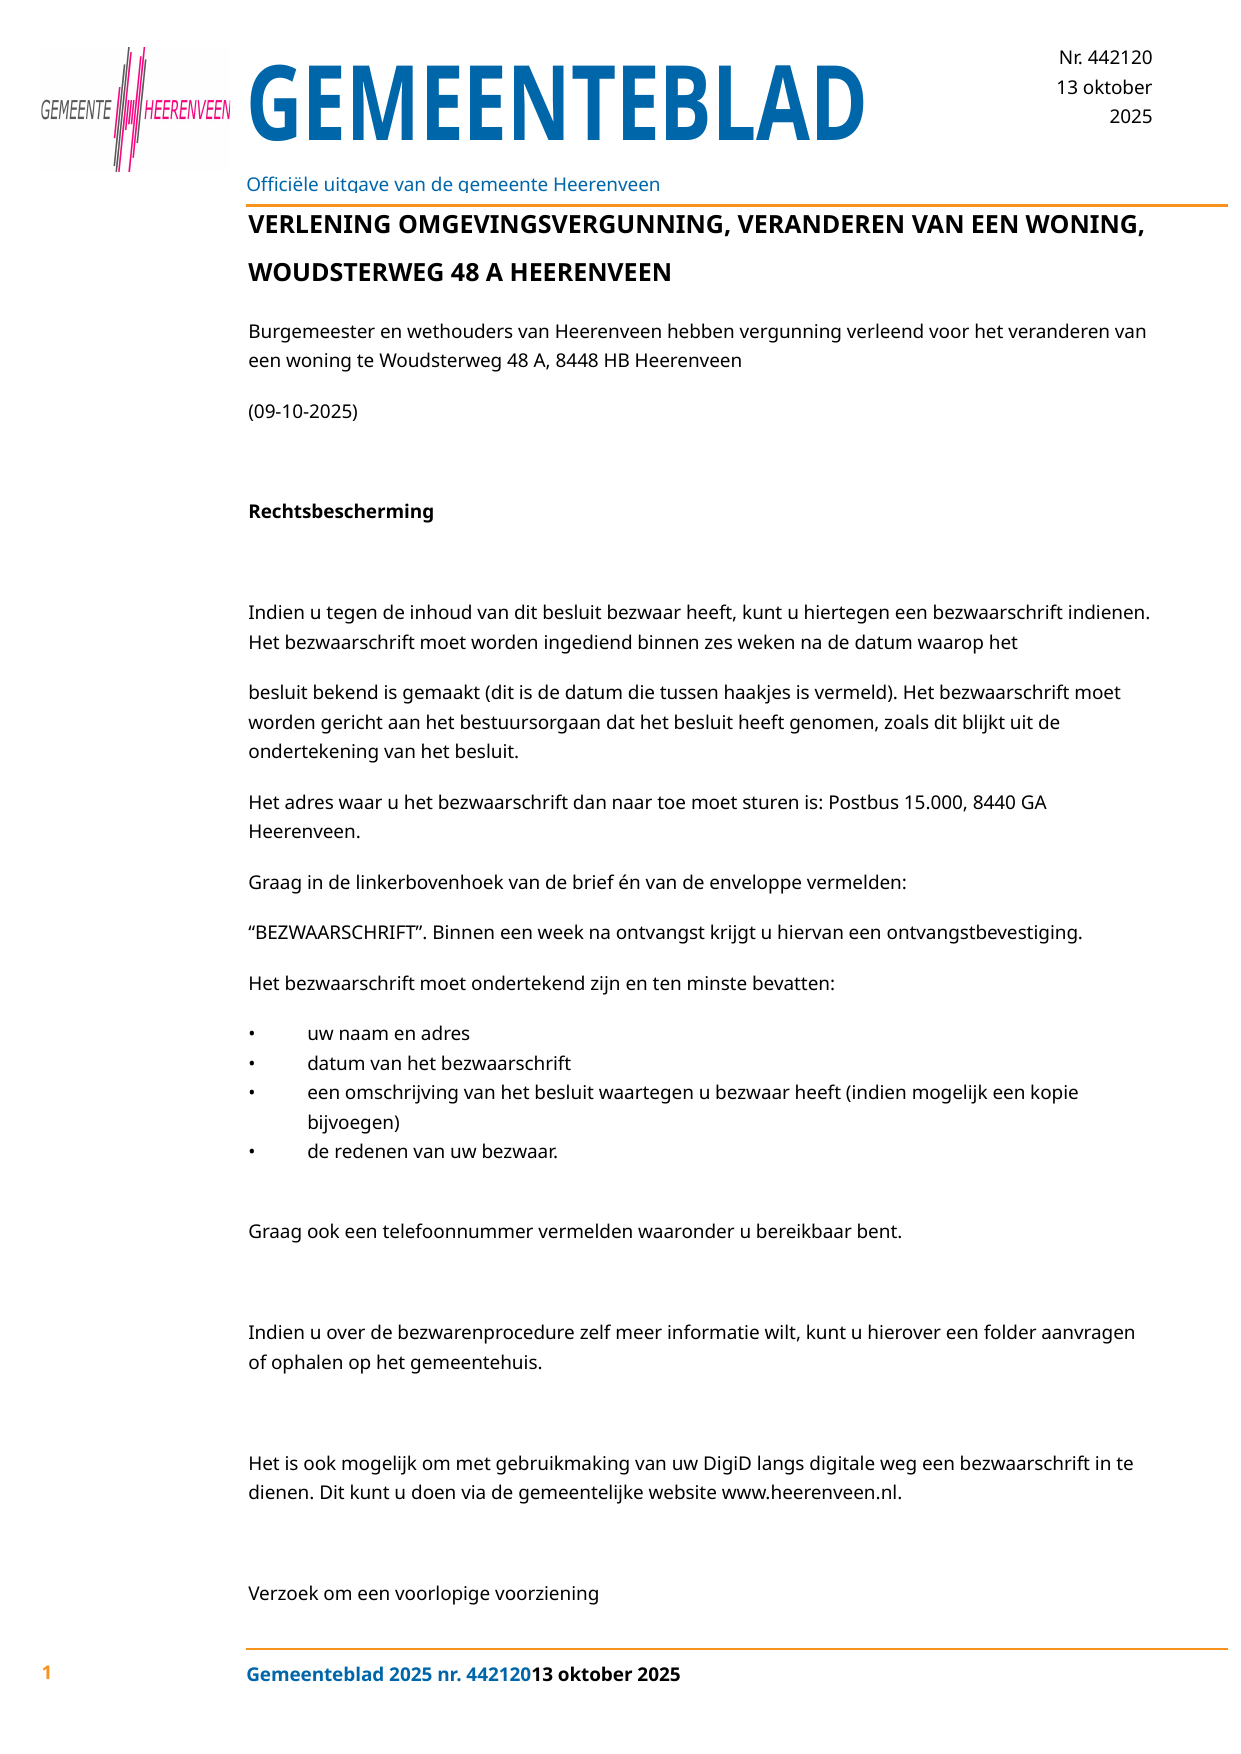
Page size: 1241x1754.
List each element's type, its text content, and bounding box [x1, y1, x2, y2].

text VERLENING OMGEVINGSVERGUNNING, VERANDEREN VAN EEN WONING, WOUDSTERWEG 48 A HEERENVEEN [248, 207, 1152, 288]
list een omschrijving van het besluit waartegen u bezwaar heeft (indien mogelijk een kopie bijvoegen) [248, 1079, 1152, 1135]
text Verzoek om een voorlopige voorziening [248, 1580, 1152, 1606]
text Indien u over de bezwarenprocedure zelf meer informatie wilt, kunt u hierover een folder aanvragen of ophalen op het gemeentehuis. [248, 1319, 1152, 1375]
text Graag ook een telefoonnummer vermelden waaronder u bereikbaar bent. [248, 1219, 1152, 1244]
text Het adres waar u het bezwaarschrift dan naar toe moet sturen is: Postbus 15.000, 8440 GA Heerenveen. [248, 789, 1152, 844]
text Het bezwaarschrift moet ondertekend zijn en ten minste bevatten: [248, 970, 1152, 996]
list datum van het bezwaarschrift [248, 1050, 1152, 1076]
text Het is ook mogelijk om met gebruikmaking van uw DigiD langs digitale weg een bezwaarschrift in te dienen. Dit kunt u doen via de gemeentelijke website www.heerenveen.nl. [248, 1450, 1152, 1505]
text (09-10-2025) [248, 398, 1152, 424]
text Burgemeester en wethouders van Heerenveen hebben vergunning verleend voor het veranderen van een woning te Woudsterweg 48 A, 8448 HB Heerenveen [248, 318, 1152, 373]
text Rechtsbescherming [248, 499, 1152, 524]
list de redenen van uw bezwaar. [248, 1139, 1152, 1164]
list uw naam en adres [248, 1020, 1152, 1046]
picture [41, 47, 231, 172]
text Indien u tegen de inhoud van dit besluit bezwaar heeft, kunt u hiertegen een bezwaarschrift indienen. Het bezwaarschrift moet worden ingediend binnen zes weken na de datum waarop het [248, 599, 1152, 655]
text besluit bekend is gemaakt (dit is de datum die tussen haakjes is vermeld). Het bezwaarschrift moet worden gericht aan het bestuursorgaan dat het besluit heeft genomen, zoals dit blijkt uit de ondertekening van het besluit. [248, 679, 1152, 764]
text “BEZWAARSCHRIFT”. Binnen een week na ontvangst krijgt u hiervan een ontvangstbevestiging. [248, 919, 1152, 945]
text Graag in de linkerbovenhoek van de brief én van de enveloppe vermelden: [248, 869, 1152, 895]
